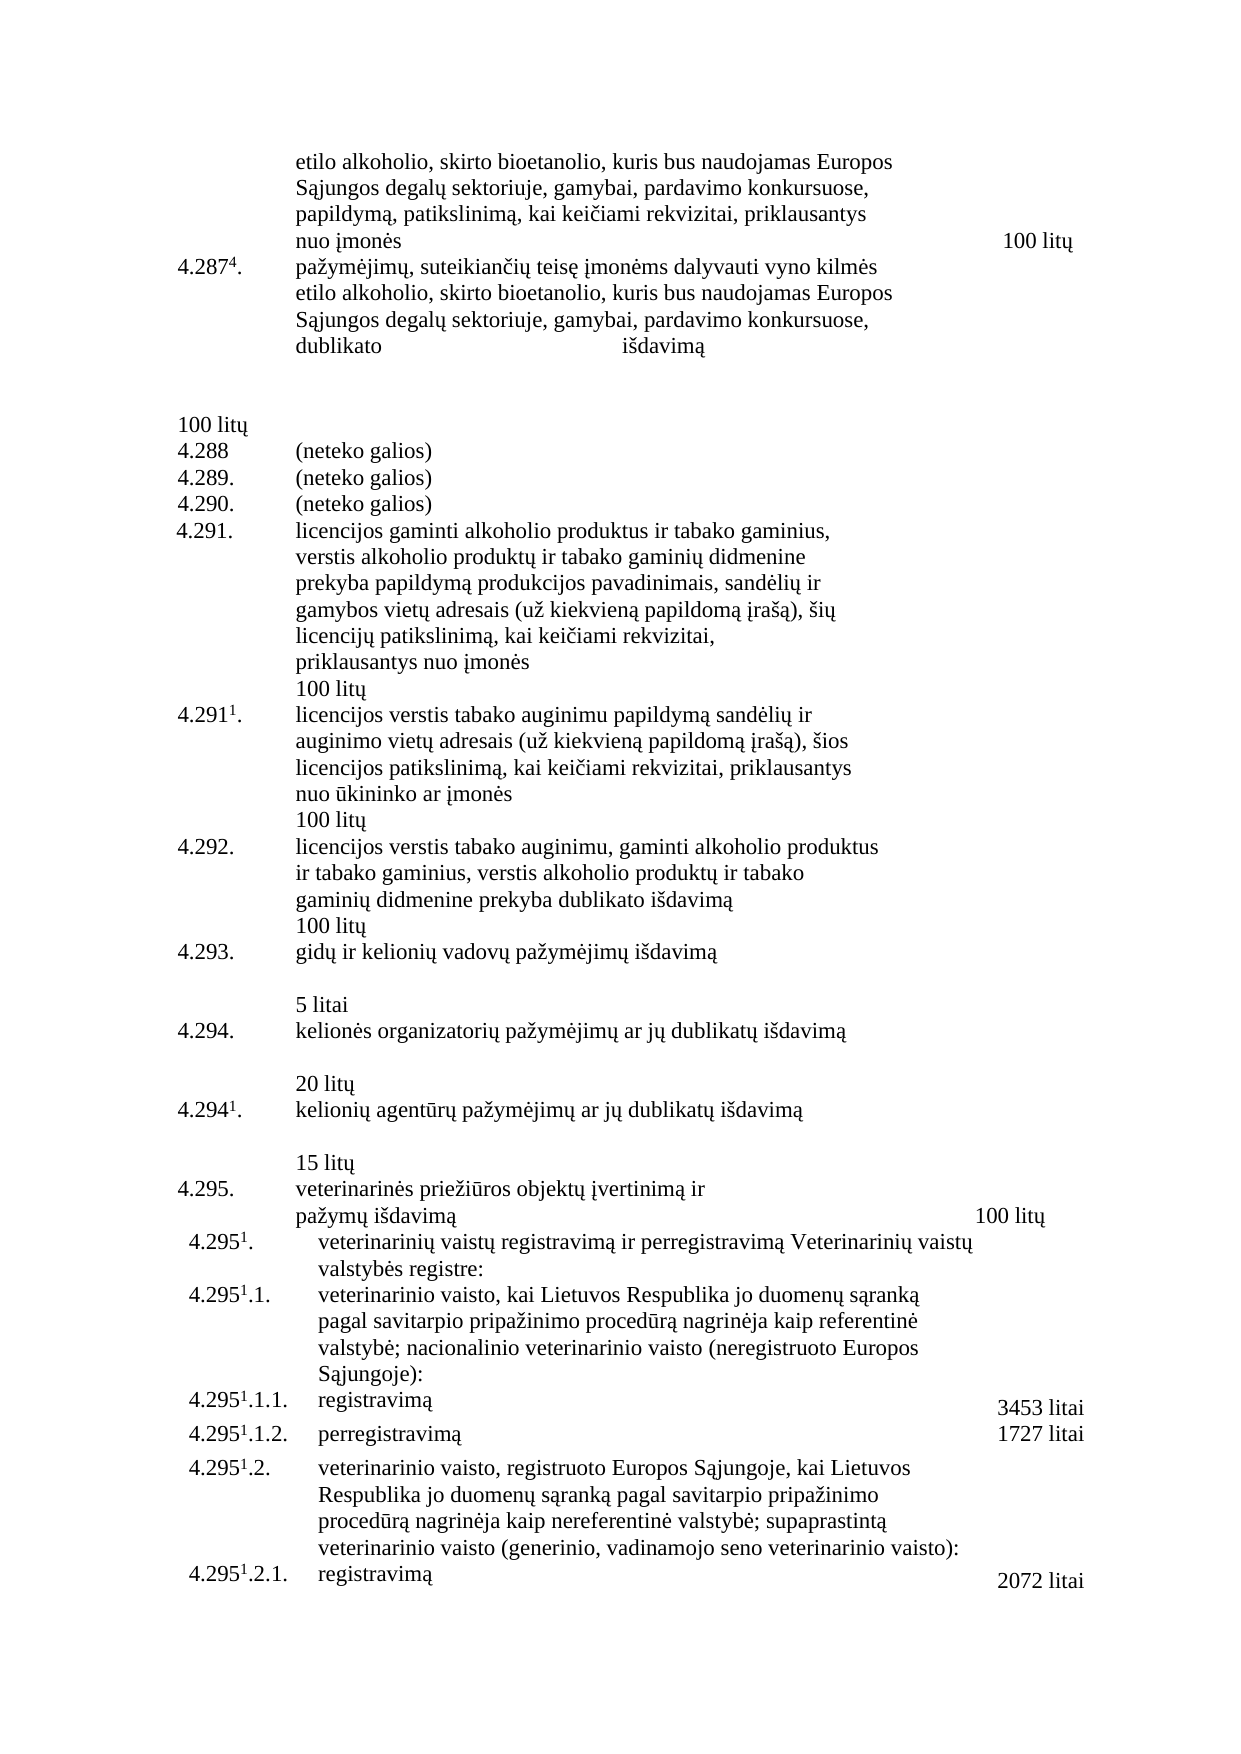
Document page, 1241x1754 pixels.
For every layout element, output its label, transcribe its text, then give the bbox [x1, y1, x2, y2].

text 4.295. veterinarinės priežiūros objektų įvertinimą ir [177, 1176, 1122, 1202]
text Sąjungos degalų sektoriuje, gamybai, pardavimo konkursuose, [177, 306, 1122, 332]
table_cell 4.2951.1.2. [177, 1420, 307, 1454]
text licencijos patikslinimą, kai keičiami rekvizitai, priklausantys [177, 754, 1122, 780]
text licencijų patikslinimą, kai keičiami rekvizitai, [176, 622, 886, 648]
text gamybos vietų adresais (už kiekvieną papildomą įrašą), šių [176, 596, 886, 622]
text 4.2911. licencijos verstis tabako auginimu papildymą sandėlių ir [177, 701, 1122, 727]
table_cell [986, 1281, 1148, 1386]
text 4.294. kelionės organizatorių pažymėjimų ar jų dublikatų išdavimą 20 litų [177, 1017, 945, 1096]
table_cell perregistravimą [307, 1420, 986, 1454]
table_cell 4.2951.2.1. [177, 1560, 307, 1594]
text Sąjungos degalų sektoriuje, gamybai, pardavimo konkursuose, [177, 174, 1122, 200]
text 4.291. licencijos gaminti alkoholio produktus ir tabako gaminius, [176, 517, 886, 543]
text 4.293. gidų ir kelionių vadovų pažymėjimų išdavimą 5 litai [177, 938, 945, 1017]
table_header [986, 1228, 1148, 1281]
text gaminių didmenine prekyba dublikato išdavimą 100 litų [177, 886, 945, 938]
text priklausantys nuo įmonės 100 litų [176, 648, 886, 701]
table_cell 4.2951.2. [177, 1455, 307, 1560]
text 4.288 (neteko galios) [177, 438, 945, 464]
table_cell registravimą [307, 1386, 986, 1420]
text papildymą, patikslinimą, kai keičiami rekvizitai, priklausantys [177, 200, 1122, 227]
text 4.290. (neteko galios) [177, 490, 945, 517]
table_cell registravimą [307, 1560, 986, 1594]
text nuo įmonės 100 litų [177, 227, 1122, 253]
text prekyba papildymą produkcijos pavadinimais, sandėlių ir [176, 569, 886, 596]
text auginimo vietų adresais (už kiekvieną papildomą įrašą), šios [177, 727, 1122, 754]
text nuo ūkininko ar įmonės 100 litų [177, 780, 945, 833]
table_cell 1727 litai [986, 1420, 1148, 1454]
text etilo alkoholio, skirto bioetanolio, kuris bus naudojamas Europos [177, 148, 1122, 174]
table_cell 3453 litai [986, 1386, 1148, 1420]
text 4.2874. pažymėjimų, suteikiančių teisę įmonėms dalyvauti vyno kilmės [177, 253, 1122, 279]
text 4.289. (neteko galios) [177, 464, 945, 490]
table_header 4.2951. [177, 1228, 307, 1281]
table_cell 4.2951.1.1. [177, 1386, 307, 1420]
table_cell [986, 1455, 1148, 1560]
text ir tabako gaminius, verstis alkoholio produktų ir tabako [177, 859, 945, 886]
table_cell 4.2951.1. [177, 1281, 307, 1386]
table_cell 2072 litai [986, 1560, 1148, 1594]
text 4.2941. kelionių agentūrų pažymėjimų ar jų dublikatų išdavimą 15 litų [177, 1096, 945, 1176]
table_cell veterinarinio vaisto, kai Lietuvos Respublika jo duomenų sąranką pagal savitarpio pripažinimo procedūrą nagrinėja kaip referentinė valstybė; nacionalinio veterinarinio vaisto (neregistruoto Europos Sąjungoje): [307, 1281, 986, 1386]
table_header veterinarinių vaistų registravimą ir perregistravimą Veterinarinių vaistų valstybės registre: [307, 1228, 986, 1281]
text 4.292. licencijos verstis tabako auginimu, gaminti alkoholio produktus [177, 833, 945, 859]
text dublikato išdavimą 100 litų [177, 332, 945, 438]
text pažymų išdavimą 100 litų [177, 1202, 1137, 1228]
text etilo alkoholio, skirto bioetanolio, kuris bus naudojamas Europos [177, 279, 1122, 306]
text verstis alkoholio produktų ir tabako gaminių didmenine [176, 543, 886, 569]
table_cell veterinarinio vaisto, registruoto Europos Sąjungoje, kai Lietuvos Respublika jo duomenų sąranką pagal savitarpio pripažinimo procedūrą nagrinėja kaip nereferentinė valstybė; supaprastintą veterinarinio vaisto (generinio, vadinamojo seno veterinarinio vaisto): [307, 1455, 986, 1560]
